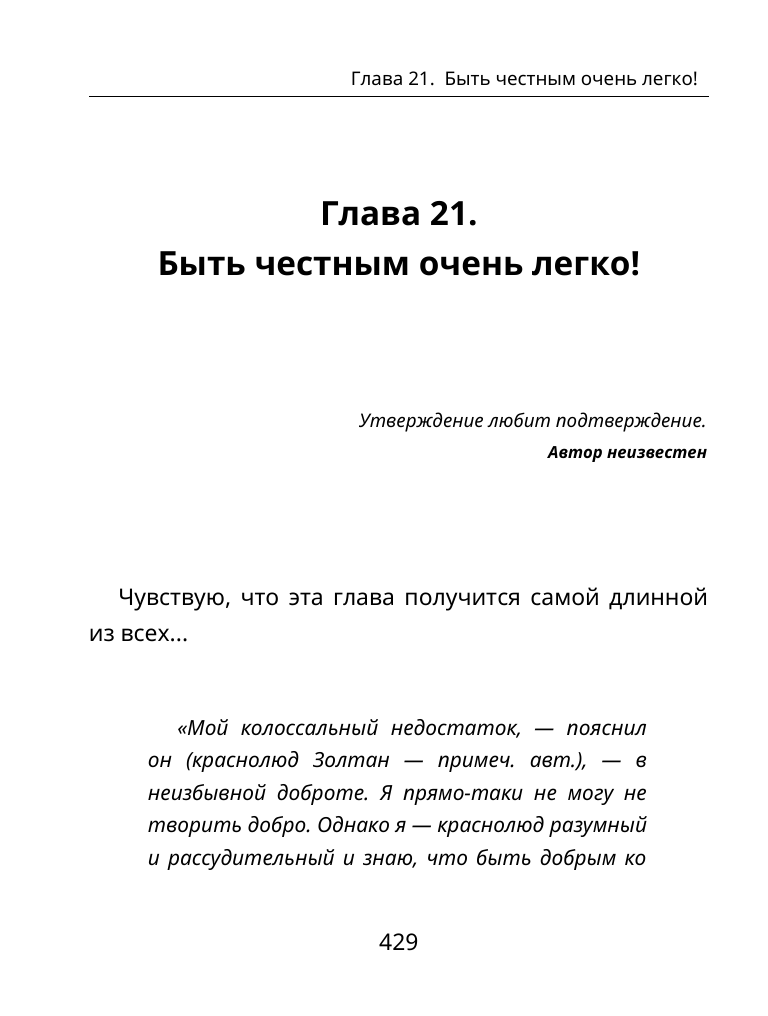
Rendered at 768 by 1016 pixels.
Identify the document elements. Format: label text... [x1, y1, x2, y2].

text Утверждение любит подтверждение. [236, 403, 709, 433]
text Чувствую, что эта глава получится самой длинной из всех... [88, 581, 709, 648]
text «Мой колоссальный недостаток, — пояснил он (краснолюд Золтан — примеч. авт.), — в неизбывной доброте. Я прямо-таки не могу не творить добро. Однако я — краснолюд разумный и рассудительный и знаю, что быть добрым ко [148, 713, 649, 872]
subtitle Глава 21. Быть честным очень легко! [88, 185, 709, 285]
text Автор неизвестен [148, 433, 709, 463]
